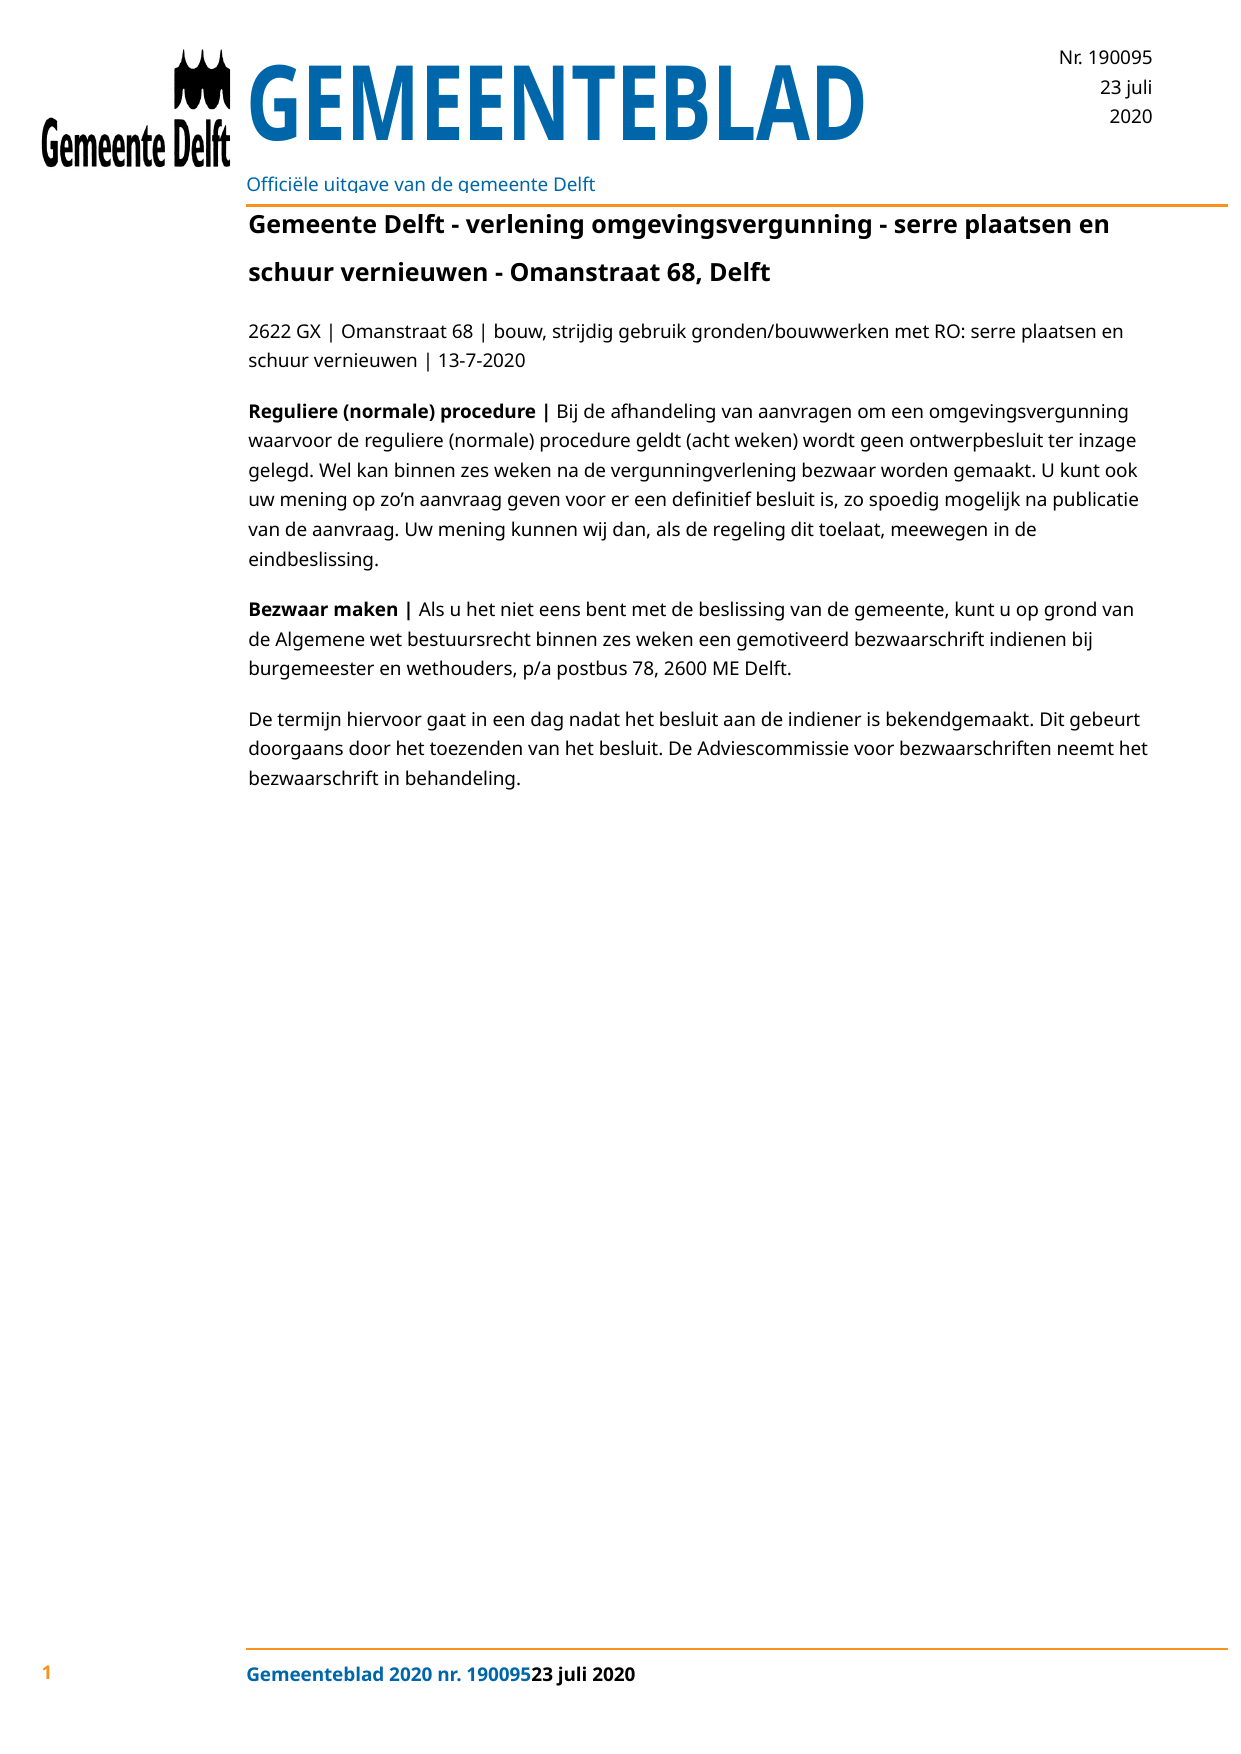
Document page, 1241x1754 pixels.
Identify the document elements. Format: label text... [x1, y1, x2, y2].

text Reguliere (normale) procedure | Bij de afhandeling van aanvragen om een omgevingsvergunning waarvoor de reguliere (normale) procedure geldt (acht weken) wordt geen ontwerpbesluit ter inzage gelegd. Wel kan binnen zes weken na de vergunningverlening bezwaar worden gemaakt. U kunt ook uw mening op zo’n aanvraag geven voor er een definitief besluit is, zo spoedig mogelijk na publicatie van de aanvraag. Uw mening kunnen wij dan, als de regeling dit toelaat, meewegen in de eindbeslissing. [248, 398, 1152, 572]
picture [41, 47, 231, 172]
text Bezwaar maken | Als u het niet eens bent met de beslissing van de gemeente, kunt u op grond van de Algemene wet bestuursrecht binnen zes weken een gemotiveerd bezwaarschrift indienen bij burgemeester en wethouders, p/a postbus 78, 2600 ME Delft. [248, 596, 1152, 681]
text 2622 GX | Omanstraat 68 | bouw, strijdig gebruik gronden/bouwwerken met RO: serre plaatsen en schuur vernieuwen | 13-7-2020 [248, 318, 1152, 373]
text De termijn hiervoor gaat in een dag nadat het besluit aan de indiener is bekendgemaakt. Dit gebeurt doorgaans door het toezenden van het besluit. De Adviescommissie voor bezwaarschriften neemt het bezwaarschrift in behandeling. [248, 706, 1152, 791]
text Gemeente Delft - verlening omgevingsvergunning - serre plaatsen en schuur vernieuwen - Omanstraat 68, Delft [248, 207, 1152, 288]
